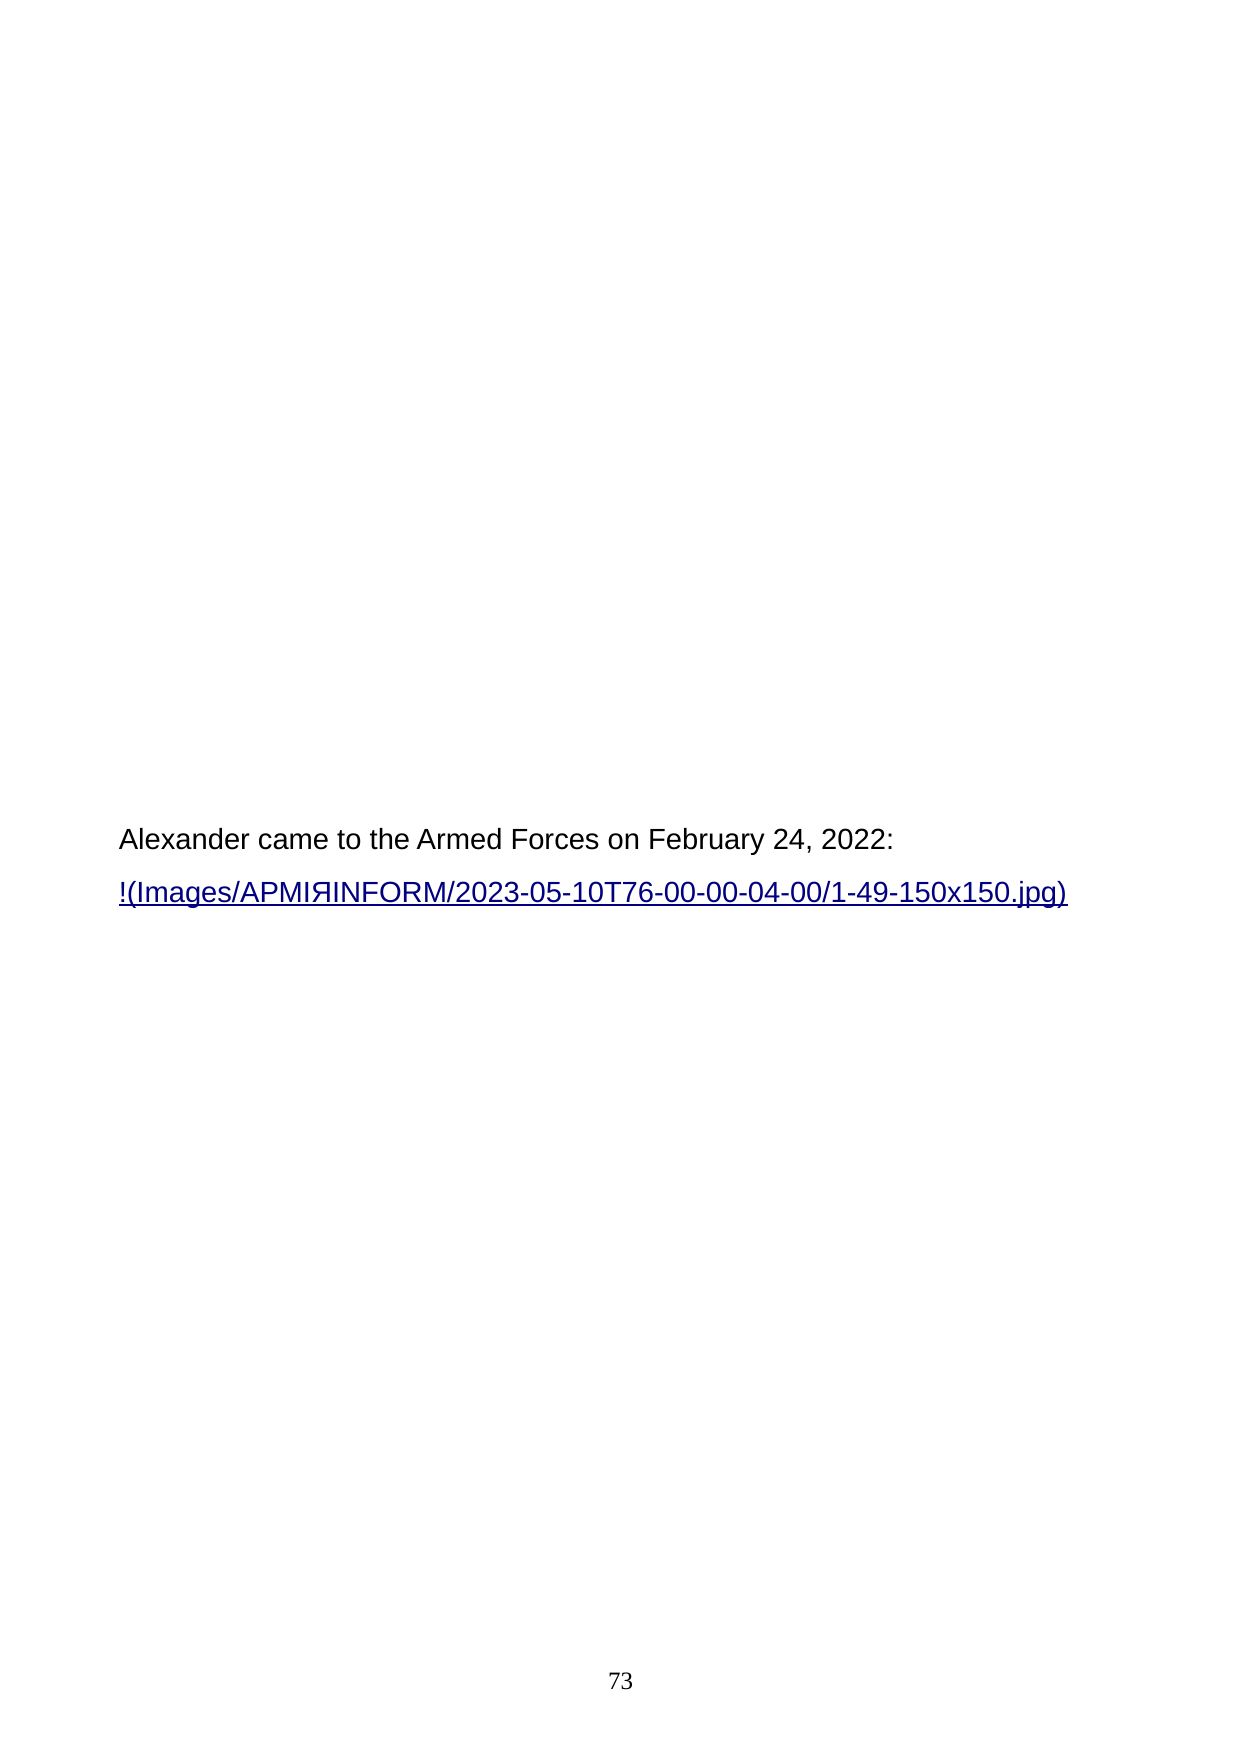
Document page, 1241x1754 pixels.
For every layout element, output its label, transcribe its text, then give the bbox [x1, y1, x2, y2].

text Alexander came to the Armed Forces on February 24, 2022: [118, 118, 1122, 856]
text !(Images/AРМІЯINFORM/2023-05-10T76-00-00-04-00/1-49-150x150.jpg) [118, 875, 1122, 909]
